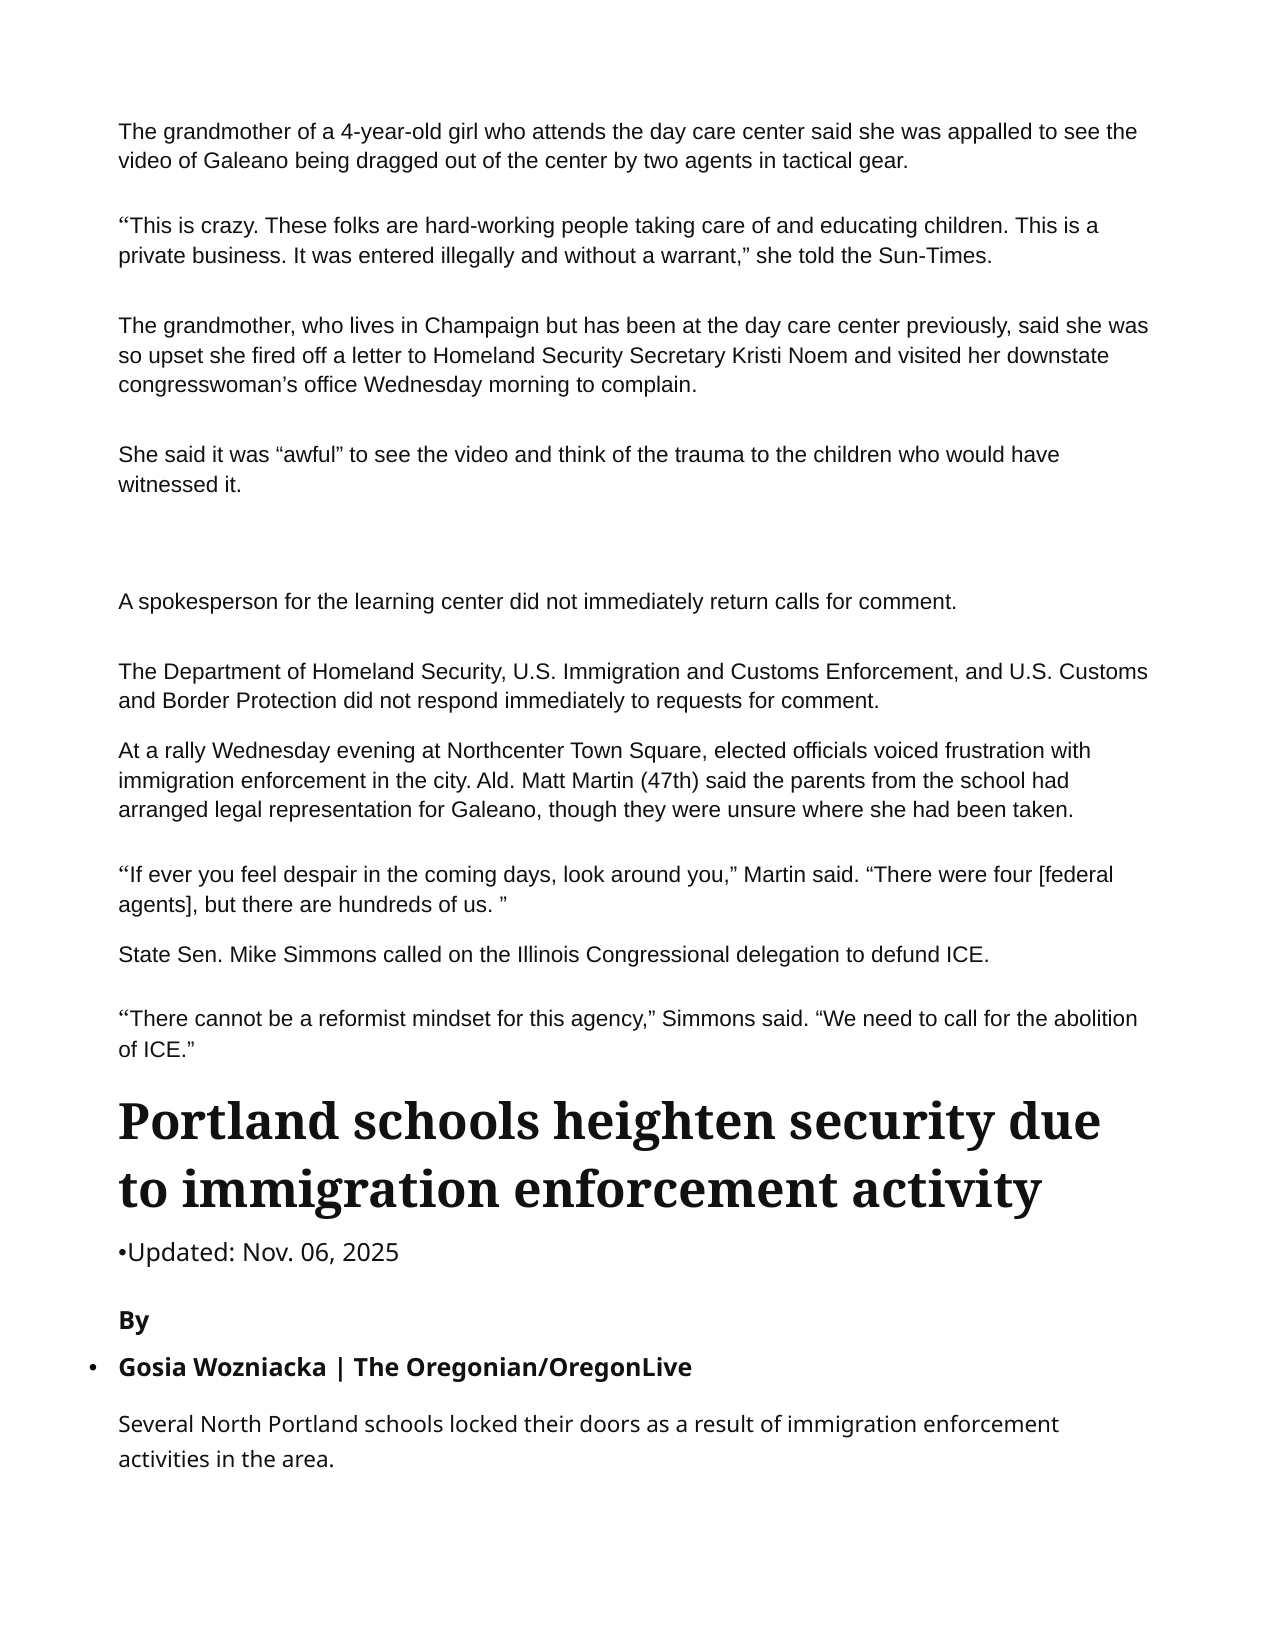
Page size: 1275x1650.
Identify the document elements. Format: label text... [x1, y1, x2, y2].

text By [118, 1303, 1157, 1337]
text “This is crazy. These folks are hard-working people taking care of and educating children. This is a private business. It was entered illegally and without a warrant,” she told the Sun-Times. [118, 210, 1157, 268]
text At a rally Wednesday evening at Northcenter Town Square, elected officials voiced frustration with immigration enforcement in the city. Ald. Matt Martin (47th) said the parents from the school had arranged legal representation for Galeano, though they were unsure where she had been taken. [118, 737, 1157, 823]
text A spokesperson for the learning center did not immediately return calls for comment. [118, 588, 1157, 614]
text “If ever you feel despair in the coming days, look around you,” Martin said. “There were four [federal agents], but there are hundreds of us. ” [118, 859, 1157, 917]
text “There cannot be a reformist mindset for this agency,” Simmons said. “We need to call for the abolition of ICE.” [118, 1003, 1157, 1062]
text State Sen. Mike Simmons called on the Illinois Congressional delegation to defund ICE. [118, 941, 1157, 967]
text The grandmother of a 4-year-old girl who attends the day care center said she was appalled to see the video of Galeano being dragged out of the center by two agents in tactical gear. [118, 118, 1157, 174]
list Updated: Nov. 06, 2025 [118, 1234, 1157, 1268]
list Gosia Wozniacka | The Oregonian/OregonLive [118, 1349, 1157, 1383]
text She said it was “awful” to see the video and think of the trauma to the children who would have witnessed it. [118, 441, 1157, 497]
subtitle Portland schools heighten security due to immigration enforcement activity [118, 1086, 1157, 1222]
text The grandmother, who lives in Champaign but has been at the day care center previously, said she was so upset she fired off a letter to Homeland Security Secretary Kristi Noem and visited her downstate congresswoman’s office Wednesday morning to complain. [118, 312, 1157, 397]
text Several North Portland schools locked their doors as a result of immigration enforcement activities in the area. [118, 1404, 1157, 1474]
text The Department of Homeland Security, U.S. Immigration and Customs Enforcement, and U.S. Customs and Border Protection did not respond immediately to requests for comment. [118, 658, 1157, 713]
